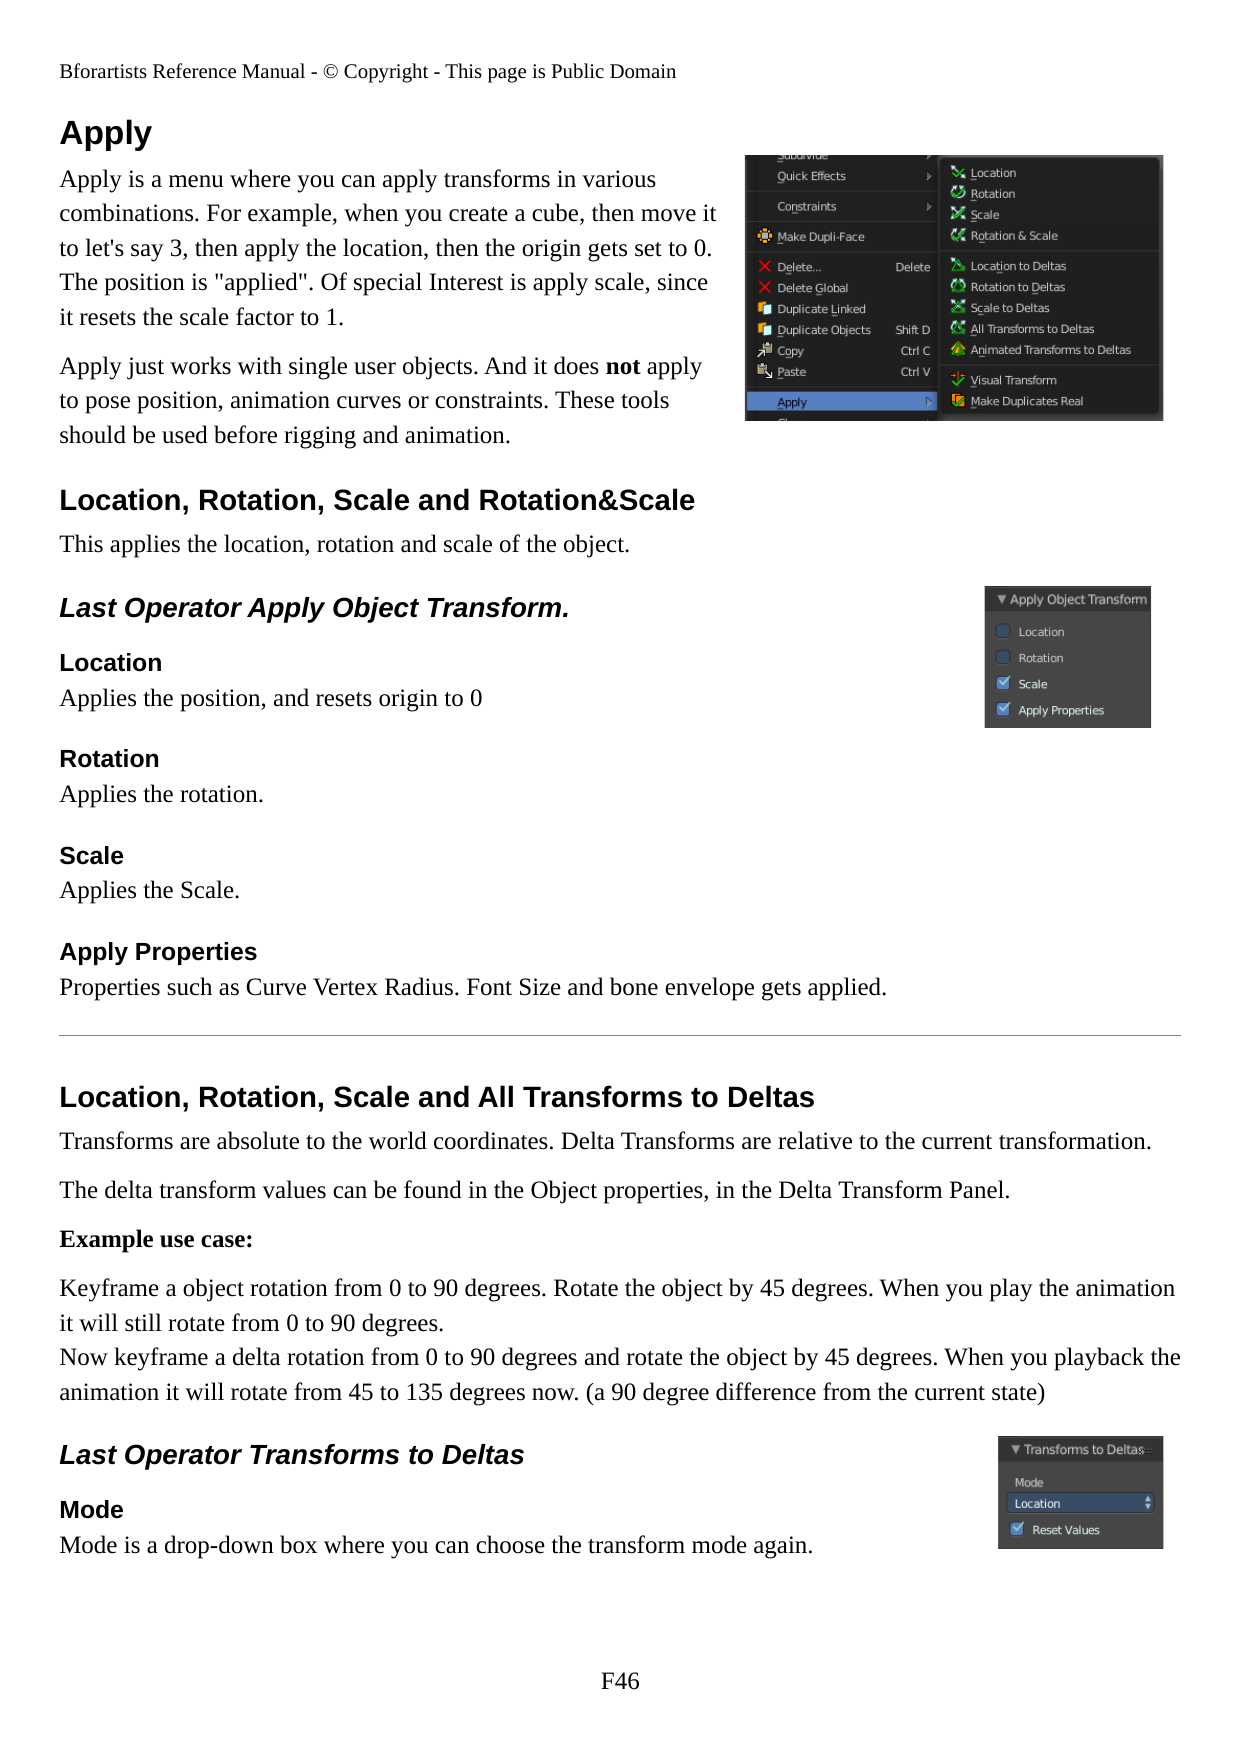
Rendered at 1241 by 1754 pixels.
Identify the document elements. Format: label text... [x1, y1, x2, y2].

text Example use case: [59, 1224, 1181, 1253]
subtitle Rotation [59, 744, 1181, 773]
text Apply is a menu where you can apply transforms in various combinations. For example, when you create a cube, then move it to let's say 3, then apply the location, then the origin gets set to 0. The position is "applied". Of special Interest is apply scale, since it resets the scale factor to 1. [59, 164, 744, 330]
subtitle Location, Rotation, Scale and All Transforms to Deltas [59, 1080, 1181, 1113]
subtitle Mode [59, 1495, 998, 1523]
subtitle Last Operator Transforms to Deltas [59, 1438, 998, 1470]
text Applies the Scale. [59, 876, 1181, 904]
picture [744, 155, 1164, 421]
text Applies the position, and resets origin to 0 [59, 683, 984, 712]
text Properties such as Curve Vertex Radius. Font Size and bone envelope gets applied. [59, 972, 1181, 1001]
text This applies the location, rotation and scale of the object. [59, 529, 1181, 558]
subtitle Location, Rotation, Scale and Rotation&Scale [59, 483, 1181, 517]
subtitle Location [59, 648, 984, 677]
text The delta transform values can be found in the Object properties, in the Delta Transform Panel. [59, 1175, 1181, 1204]
text Mode is a drop-down box where you can choose the transform mode again. [59, 1530, 1181, 1558]
subtitle [1152, 591, 1181, 623]
subtitle Apply Properties [59, 937, 1181, 966]
subtitle [1152, 648, 1181, 677]
picture [984, 586, 1152, 728]
text Transforms are absolute to the world coordinates. Delta Transforms are relative to the current transformation. [59, 1126, 1181, 1155]
picture [998, 1436, 1164, 1549]
subtitle Scale [59, 841, 1181, 869]
text Applies the rotation. [59, 779, 1181, 808]
text Apply just works with single user objects. And it does not apply to pose position, animation curves or constraints. These tools should be used before rigging and animation. [59, 351, 1181, 448]
subtitle Apply [59, 113, 1181, 151]
subtitle Last Operator Apply Object Transform. [59, 591, 984, 623]
subtitle [1164, 1495, 1181, 1523]
text Keyframe a object rotation from 0 to 90 degrees. Rotate the object by 45 degrees. When you play the animation it will still rotate from 0 to 90 degrees. Now keyframe a delta rotation from 0 to 90 degrees and rotate the object by 45 degrees. When you playback the animation it will rotate from 45 to 135 degrees now. (a 90 degree difference from the current state) [59, 1273, 1181, 1405]
